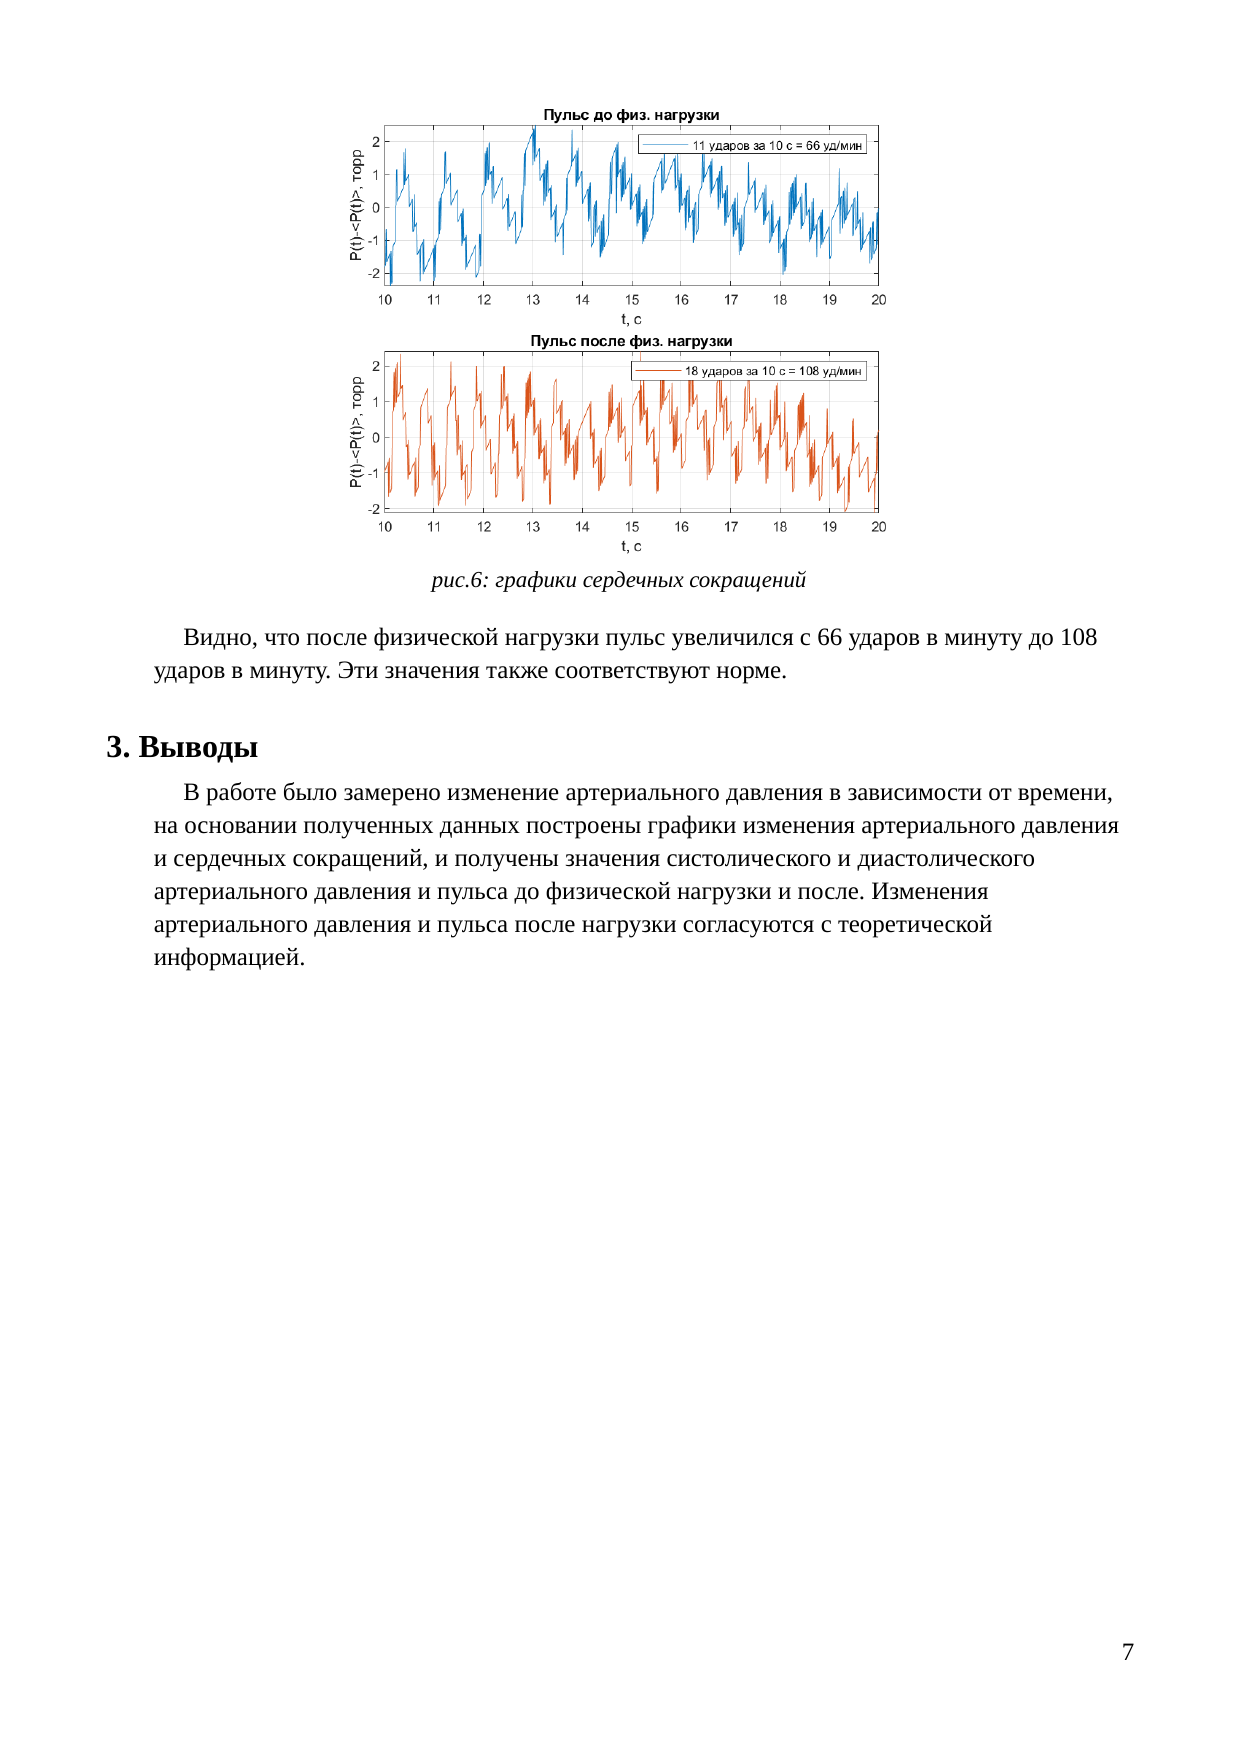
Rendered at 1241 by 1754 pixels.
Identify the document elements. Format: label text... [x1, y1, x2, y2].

subtitle Выводы [106, 728, 1134, 765]
text В работе было замерено изменение артериального давления в зависимости от времени, на основании полученных данных построены графики изменения артериального давления и сердечных сокращений, и получены значения систолического и диастолического артериального давления и пульса до физической нагрузки и после. Изменения артериального давления и пульса после нагрузки согласуются с теоретической информацией. [153, 777, 1134, 971]
text рис.6: графики сердечных сокращений [106, 566, 1134, 593]
text Видно, что после физической нагрузки пульс увеличился с 66 ударов в минуту до 108 ударов в минуту. Эти значения также соответствуют норме. [153, 622, 1134, 684]
picture [301, 88, 939, 567]
